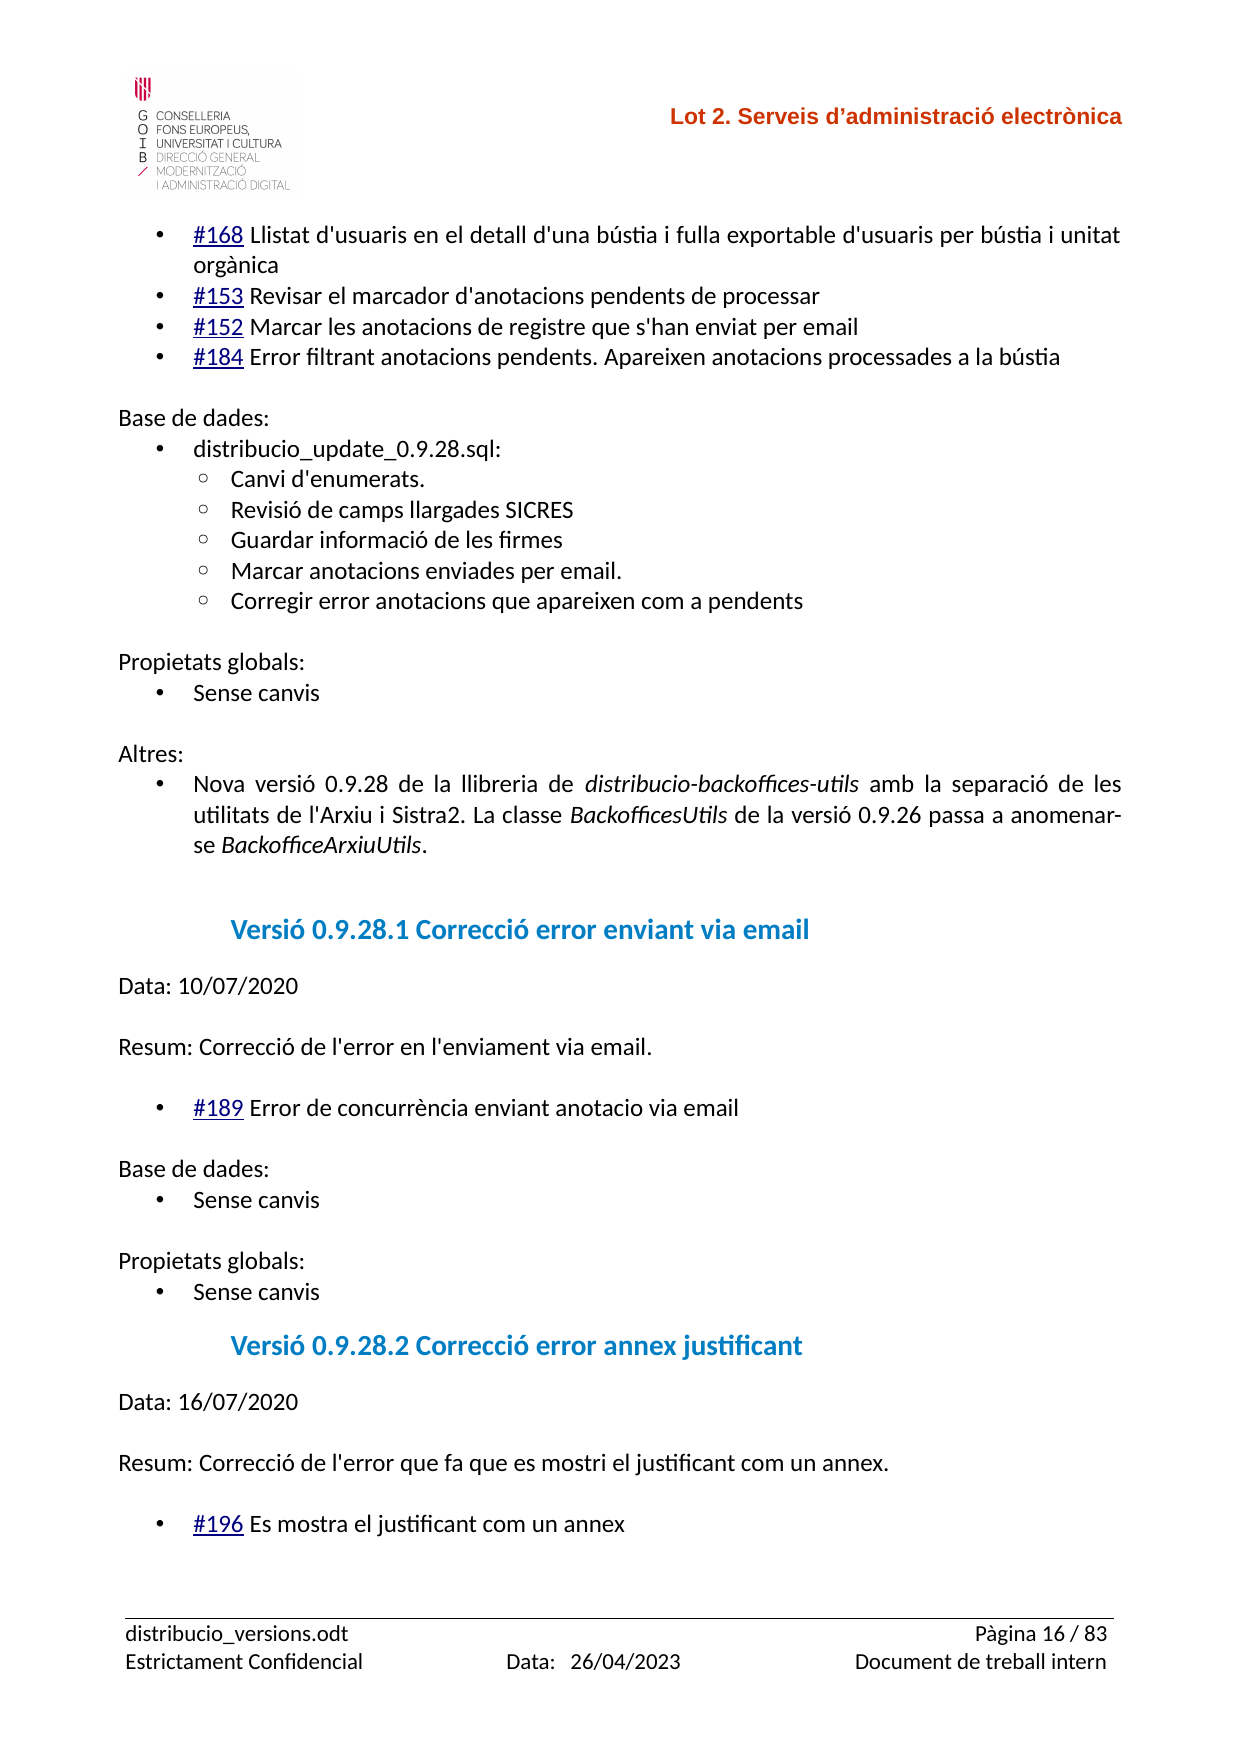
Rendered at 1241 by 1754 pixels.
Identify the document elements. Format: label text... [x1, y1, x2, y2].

list #153 Revisar el marcador d'anotacions pendents de processar [156, 280, 1122, 311]
list #189 Error de concurrència enviant anotacio via email [156, 1093, 1122, 1123]
text Resum: Correcció de l'error que fa que es mostri el justificant com un annex. [118, 1447, 1122, 1478]
text Resum: Correcció de l'error en l'enviament via email. [118, 1032, 1122, 1062]
text Data: 16/07/2020 [118, 1386, 1122, 1417]
list #184 Error filtrant anotacions pendents. Apareixen anotacions processades a la bústia [156, 341, 1122, 372]
picture [126, 70, 299, 197]
list Sense canvis [156, 1184, 1122, 1215]
text Propietats globals: [118, 646, 1122, 677]
list #168 Llistat d'usuaris en el detall d'una bústia i fulla exportable d'usuaris per bústia i unitat orgànica [156, 219, 1122, 280]
text Base de dades: [118, 402, 1122, 433]
list Canvi d'enumerats. [193, 463, 1122, 494]
text Propietats globals: [118, 1245, 1122, 1276]
list Nova versió 0.9.28 de la llibreria de distribucio-backoffices-utils amb la separació de les utilitats de l'Arxiu i Sistra2. La classe BackofficesUtils de la versió 0.9.26 passa a anomenar-se BackofficeArxiuUtils. [156, 768, 1122, 860]
text Altres: [118, 738, 1122, 768]
list Marcar anotacions enviades per email. [193, 555, 1122, 585]
text Data: 10/07/2020 [118, 971, 1122, 1001]
subtitle Versió 0.9.28.2 Correcció error annex justificant [153, 1327, 1122, 1362]
list Corregir error anotacions que apareixen com a pendents [193, 585, 1122, 616]
list Revisió de camps llargades SICRES [193, 494, 1122, 524]
list distribucio_update_0.9.28.sql: [156, 433, 1122, 463]
list #152 Marcar les anotacions de registre que s'han enviat per email [156, 311, 1122, 341]
list #196 Es mostra el justificant com un annex [156, 1508, 1122, 1539]
text Base de dades: [118, 1154, 1122, 1184]
list Guardar informació de les firmes [193, 524, 1122, 555]
subtitle Versió 0.9.28.1 Correcció error enviant via email [153, 911, 1122, 947]
list Sense canvis [156, 677, 1122, 707]
list Sense canvis [156, 1276, 1122, 1306]
